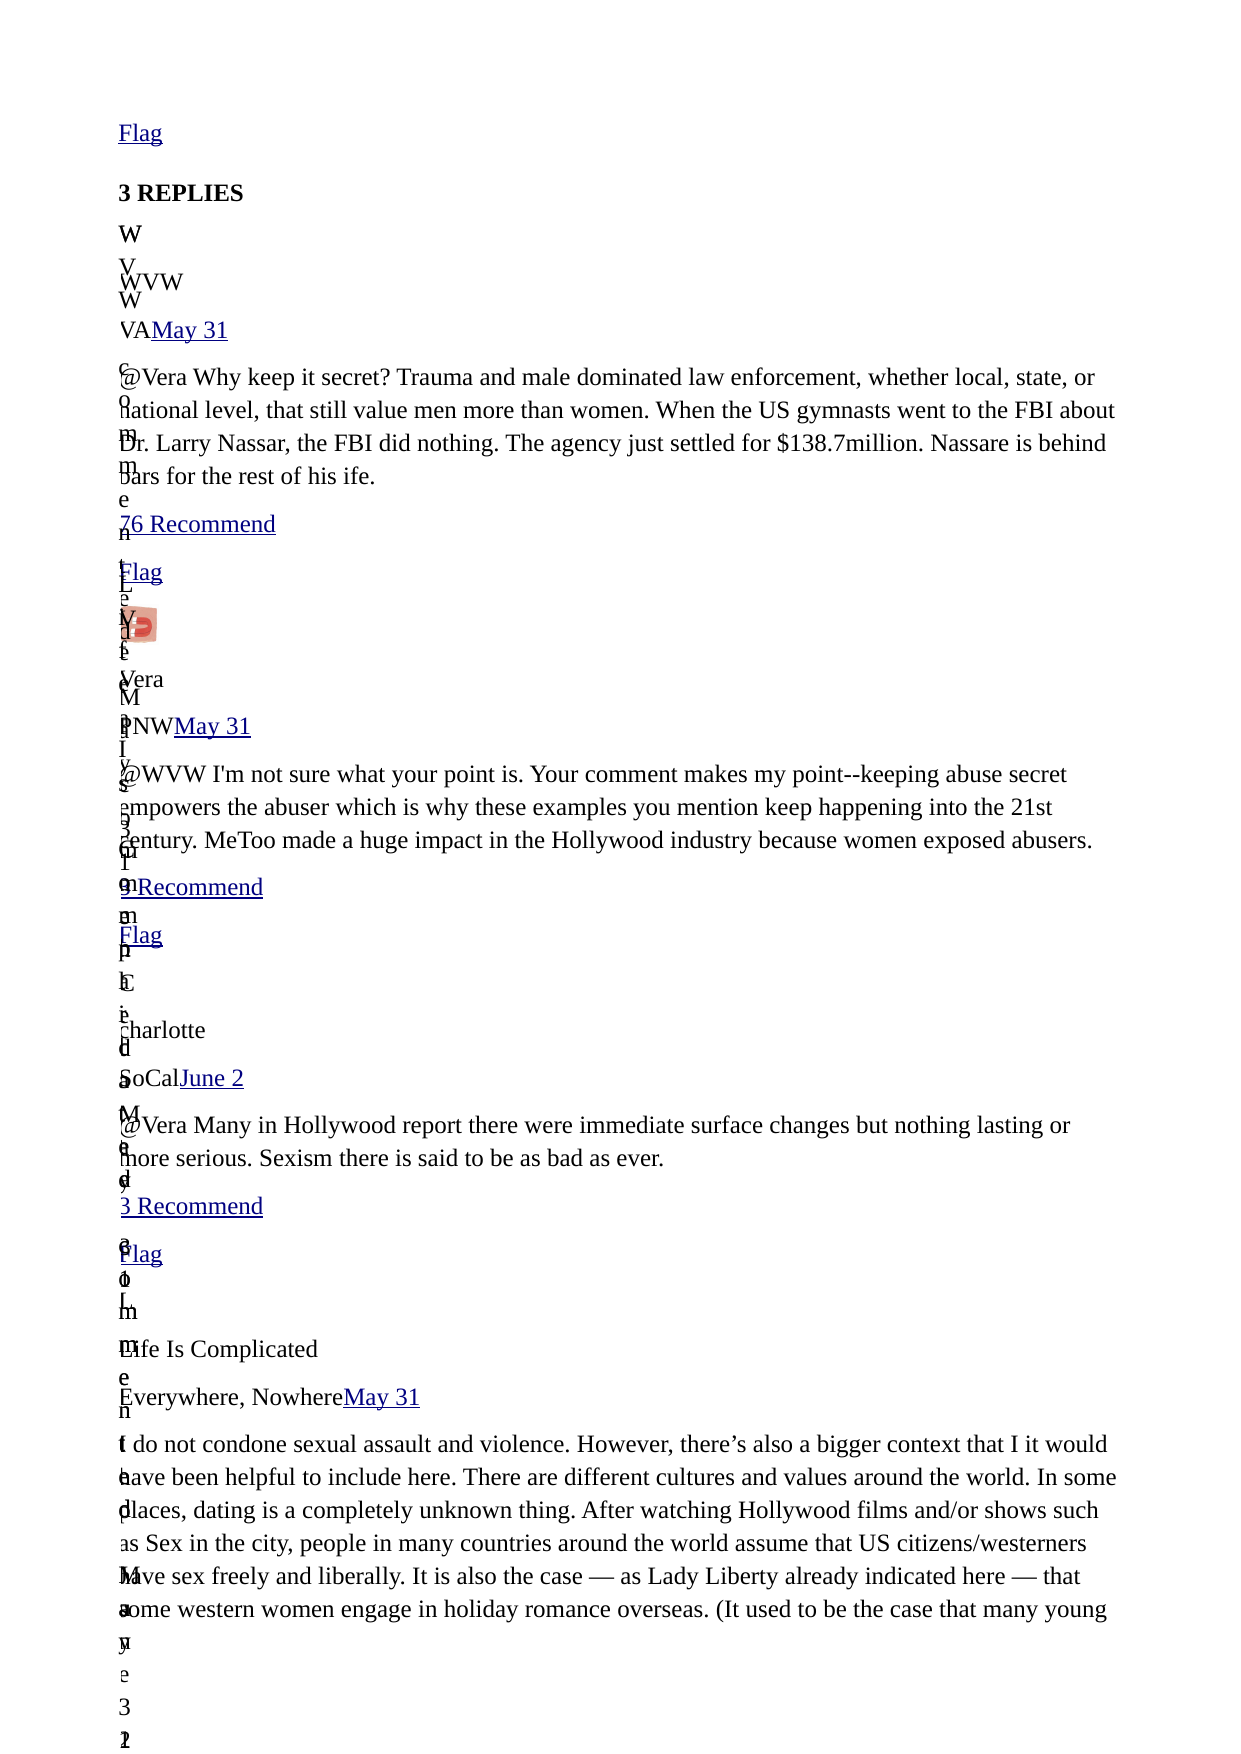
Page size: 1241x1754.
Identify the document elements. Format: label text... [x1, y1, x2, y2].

text VAMay 31 [121, 315, 1122, 343]
text Flag [121, 920, 1122, 949]
text Everywhere, NowhereMay 31 [121, 1382, 1122, 1410]
text SoCalJune 2 [121, 1063, 1122, 1092]
text charlotte [121, 1015, 1122, 1044]
text 76 Recommend [121, 509, 1122, 538]
text @Vera Many in Hollywood report there were immediate surface changes but nothing lasting or more serious. Sexism there is said to be as bad as ever. [121, 1111, 1122, 1172]
text WVW [121, 267, 1122, 296]
text L [121, 1286, 1122, 1315]
subtitle 3 REPLIES [118, 178, 1122, 207]
text @Vera Why keep it secret? Trauma and male dominated law enforcement, whether local, state, or national level, that still value men more than women. When the US gymnasts went to the FBI about Dr. Larry Nassar, the FBI did nothing. The agency just settled for $138.7million. Nassare is behind bars for the rest of his ife. [121, 362, 1122, 490]
text Flag [121, 557, 1122, 585]
text Flag [118, 118, 1122, 147]
text 3 Recommend [121, 1191, 1122, 1220]
text W [121, 219, 1122, 248]
picture [121, 620, 127, 638]
text Vera [121, 664, 1122, 692]
text Flag [121, 1239, 1122, 1267]
text Life Is Complicated [121, 1334, 1122, 1363]
text PNWMay 31 [121, 711, 1122, 740]
text C [121, 968, 1122, 996]
text @WVW I'm not sure what your point is. Your comment makes my point--keeping abuse secret empowers the abuser which is why these examples you mention keep happening into the 21st century. MeToo made a huge impact in the Hollywood industry because women exposed abusers. [121, 759, 1122, 854]
picture [121, 604, 159, 645]
text I do not condone sexual assault and violence. However, there’s also a bigger context that I it would have been helpful to include here. There are different cultures and values around the world. In some places, dating is a completely unknown thing. After watching Hollywood films and/or shows such as Sex in the city, people in many countries around the world assume that US citizens/westerners have sex freely and liberally. It is also the case — as Lady Liberty already indicated here — that some western women engage in holiday romance overseas. (It used to be the case that many young [121, 1429, 1122, 1623]
text 3 Recommend [121, 872, 1122, 901]
